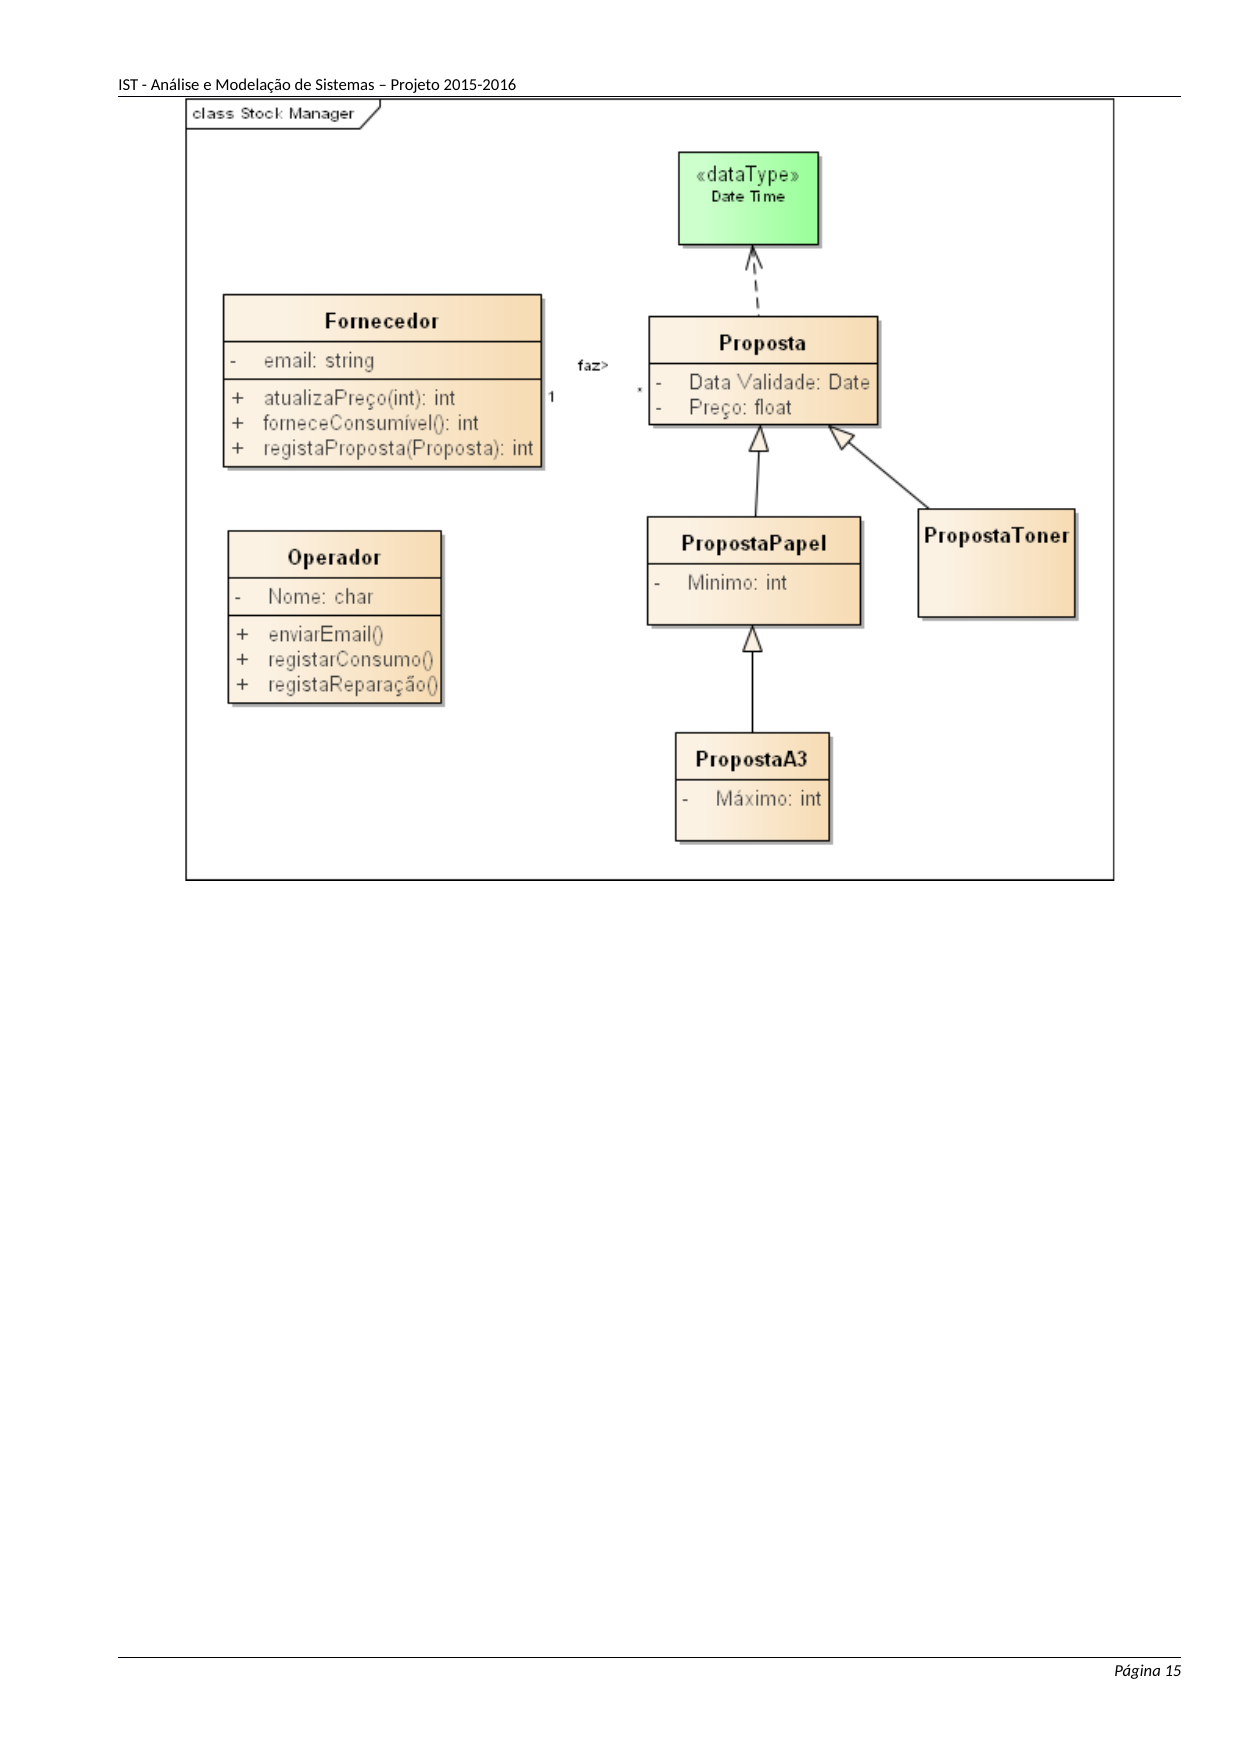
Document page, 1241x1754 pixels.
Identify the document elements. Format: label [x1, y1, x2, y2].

picture [184, 97, 1115, 881]
